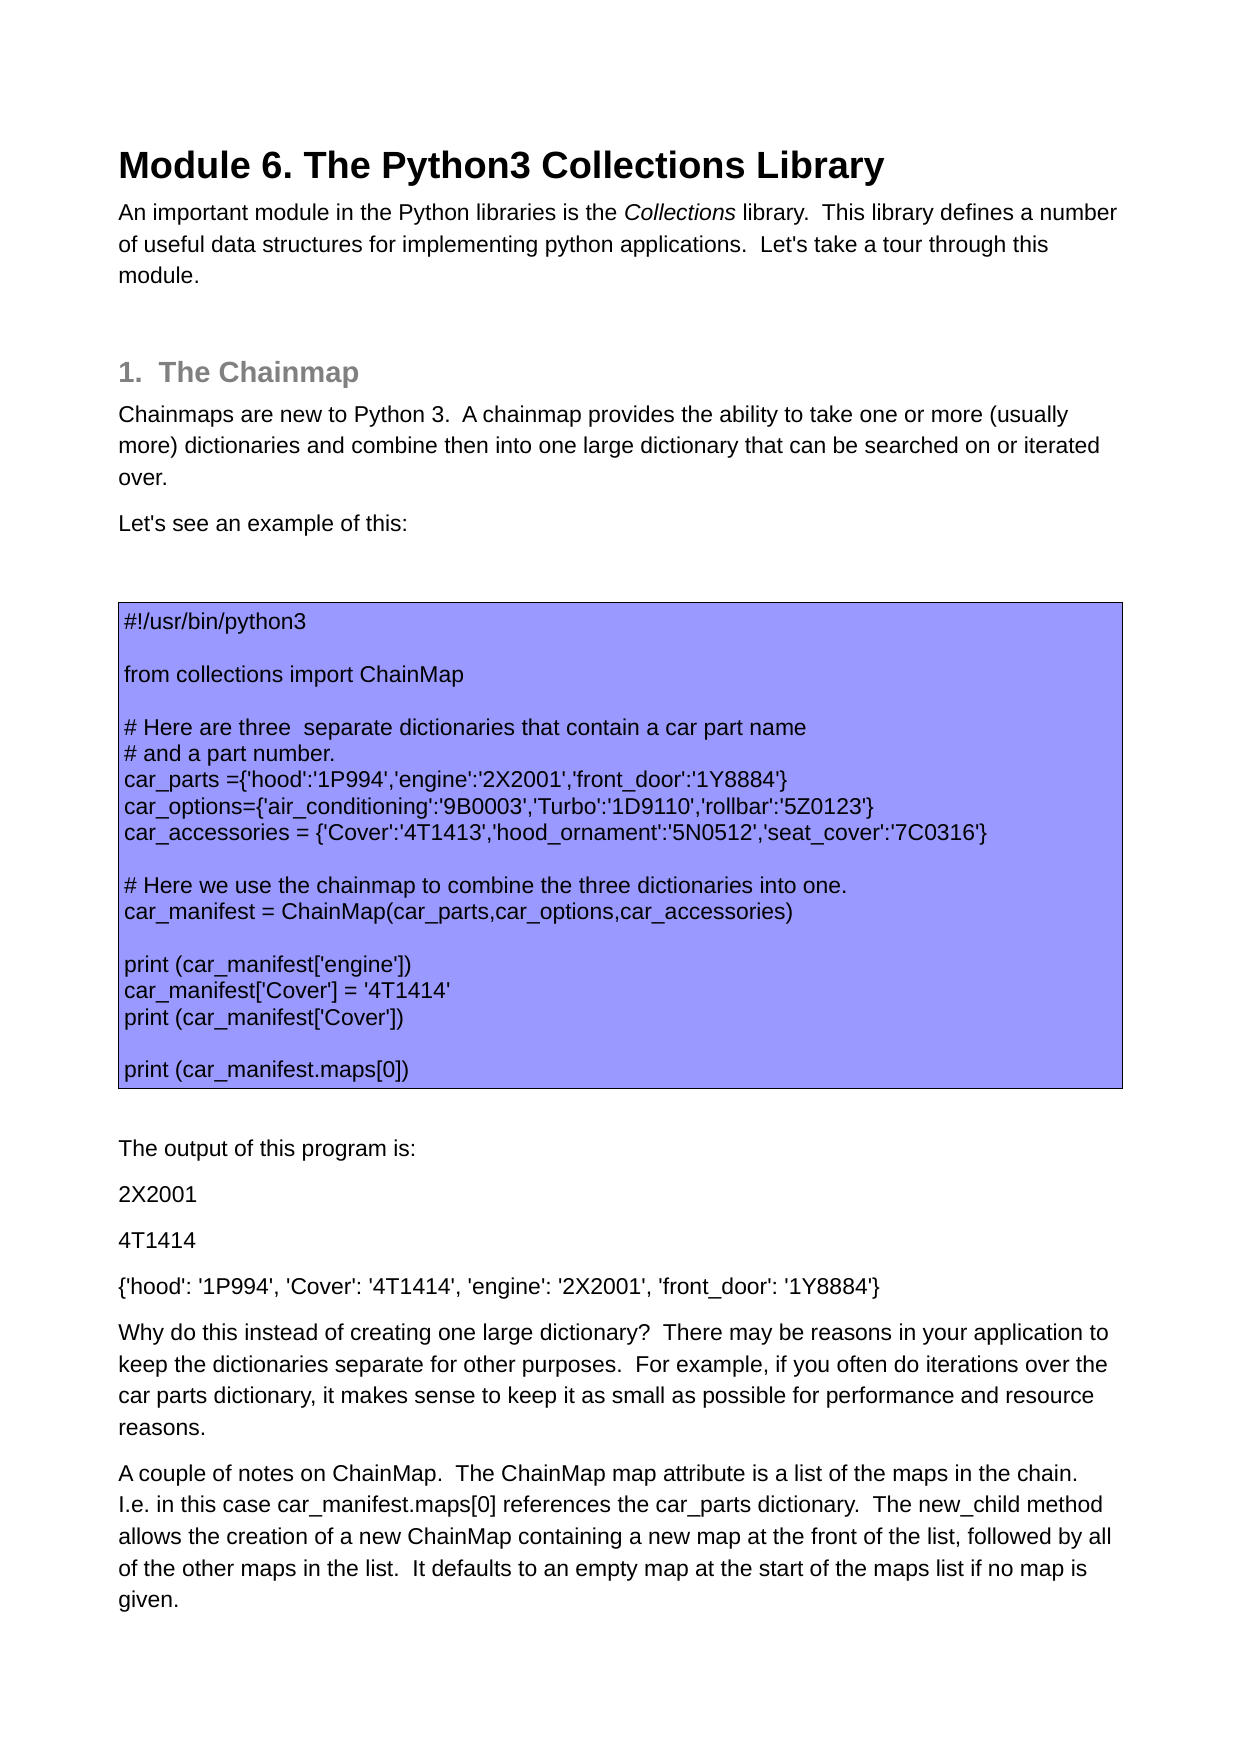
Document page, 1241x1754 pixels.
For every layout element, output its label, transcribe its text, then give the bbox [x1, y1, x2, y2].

text 4T1414 [118, 1227, 1122, 1253]
text An important module in the Python libraries is the Collections library. This library defines a number of useful data structures for implementing python applications. Let's take a tour through this module. [118, 199, 1122, 289]
text Why do this instead of creating one large dictionary? There may be reasons in your application to keep the dictionaries separate for other purposes. For example, if you often do iterations over the car parts dictionary, it makes sense to keep it as small as possible for performance and resource reasons. [118, 1319, 1122, 1440]
text The output of this program is: [118, 1134, 1122, 1161]
text 2X2001 [118, 1181, 1122, 1207]
text Chainmaps are new to Python 3. A chainmap provides the ability to take one or more (usually more) dictionaries and combine then into one large dictionary that can be searched on or iterated over. [118, 401, 1122, 490]
text Let's see an example of this: [118, 510, 1122, 536]
subtitle Module 6. The Python3 Collections Library [118, 143, 1122, 187]
text {'hood': '1P994', 'Cover': '4T1414', 'engine': '2X2001', 'front_door': '1Y8884'} [118, 1273, 1122, 1299]
table_header #!/usr/bin/python3 from collections import ChainMap # Here are three separate dictionaries that contain a car part name # and a part number. car_parts ={'hood':'1P994','engine':'2X2001','front_door':'1Y8884'} car_options={'air_conditioning':'9B0003','Turbo':'1D9110','rollbar':'5Z0123'} car_accessories = {'Cover':'4T1413','hood_ornament':'5N0512','seat_cover':'7C0316'} # Here we use the chainmap to combine the three dictionaries into one. car_manifest = ChainMap(car_parts,car_options,car_accessories) print (car_manifest['engine']) car_manifest['Cover'] = '4T1414' print (car_manifest['Cover']) print (car_manifest.maps[0]) [119, 603, 1122, 1088]
text A couple of notes on ChainMap. The ChainMap map attribute is a list of the maps in the chain. I.e. in this case car_manifest.maps[0] references the car_parts dictionary. The new_child method allows the creation of a new ChainMap containing a new map at the front of the list, followed by all of the other maps in the list. It defaults to an empty map at the start of the maps list if no map is given. [118, 1460, 1122, 1612]
subtitle 1. The Chainmap [118, 355, 1122, 388]
